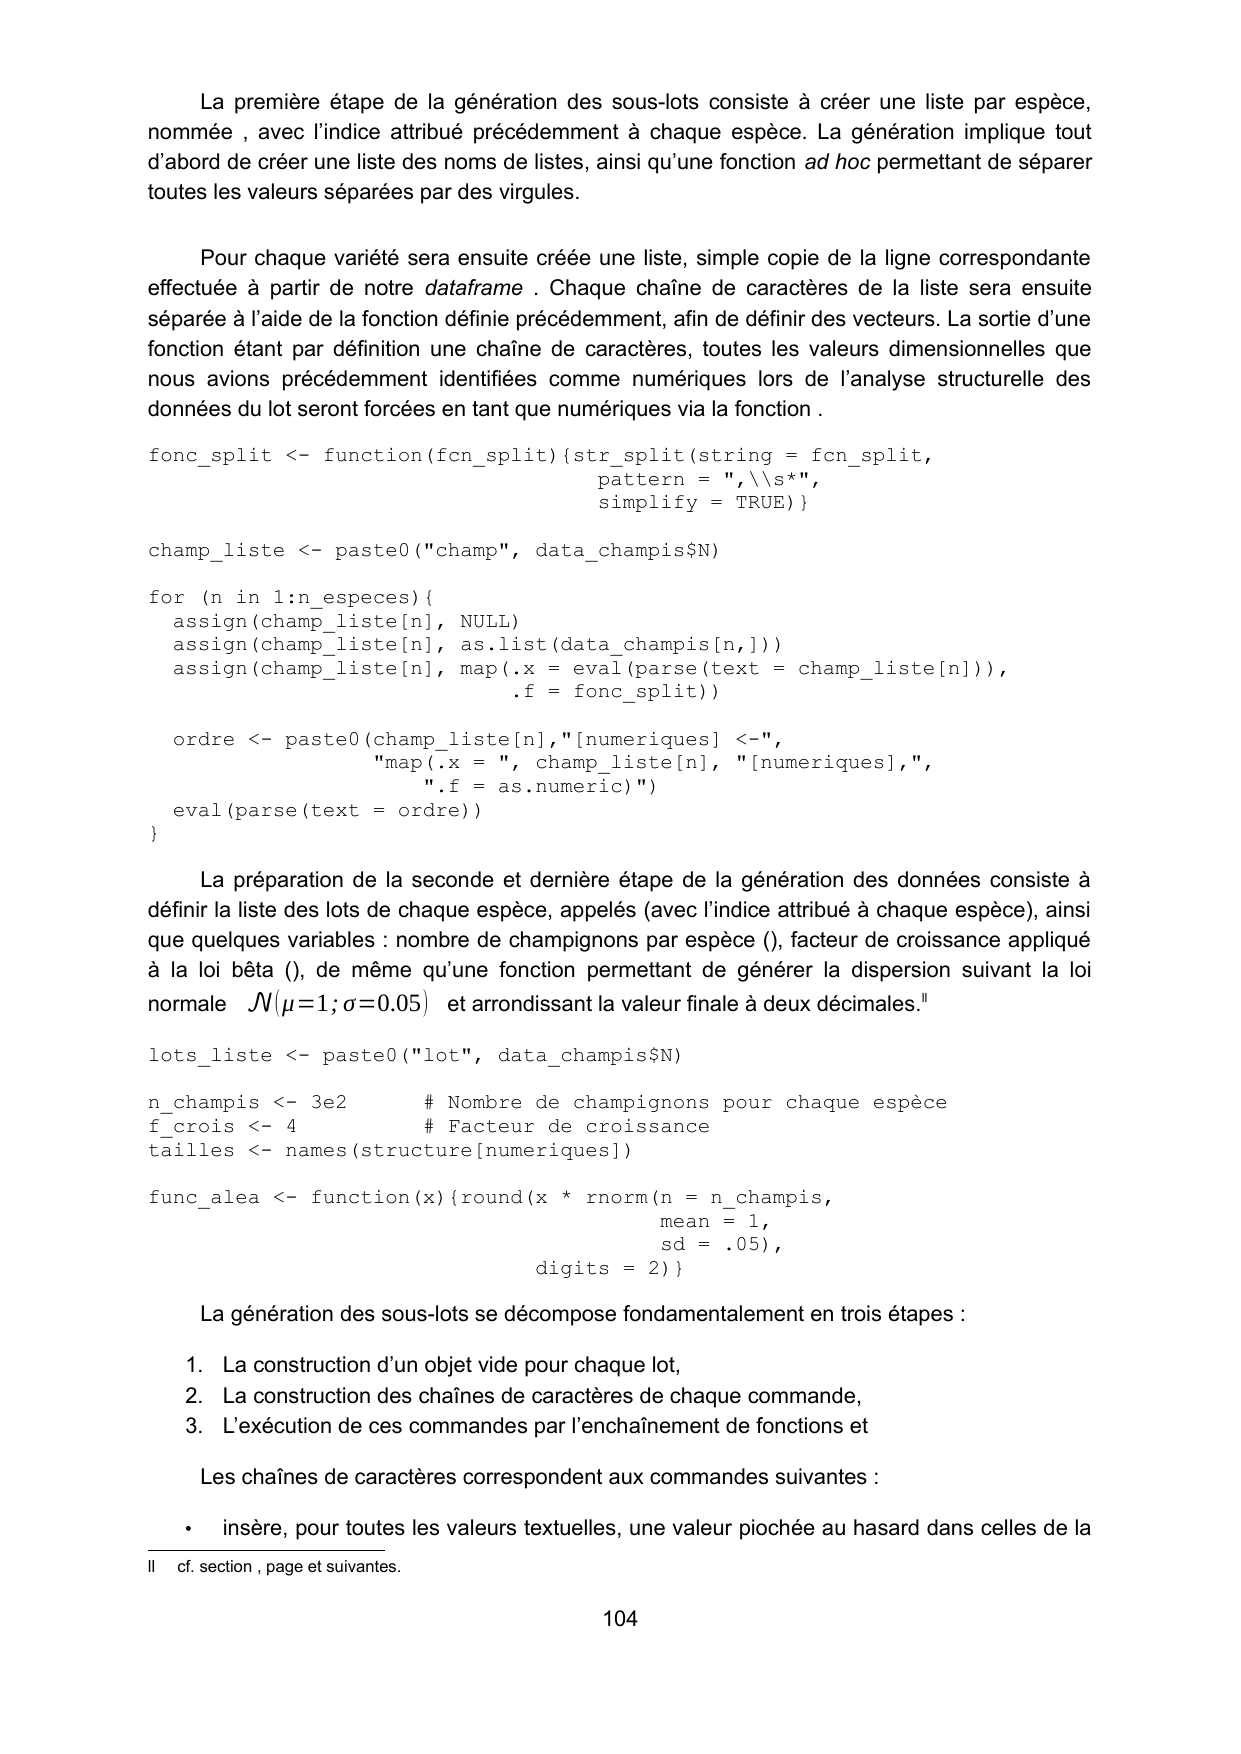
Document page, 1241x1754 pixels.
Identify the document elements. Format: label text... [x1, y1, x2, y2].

text champ_liste <- paste0("champ", data_champis$N) [148, 539, 1093, 562]
text .f = fonc_split)) [148, 681, 1093, 704]
text } [148, 822, 1093, 846]
text tailles <- names(structure[numeriques]) [148, 1139, 1093, 1162]
text fonc_split <- function(fcn_split){str_split(string = fcn_split, [148, 444, 1093, 468]
text Pour chaque variété sera ensuite créée une liste, simple copie de la ligne correspondante effectuée à partir de notre dataframe . Chaque chaîne de caractères de la liste sera ensuite séparée à l’aide de la fonction définie précédemment, afin de définir des vecteurs. La sortie d’une fonction étant par définition une chaîne de caractères, toutes les valeurs dimensionnelles que nous avions précédemment identifiées comme numériques lors de l’analyse structurelle des données du lot seront forcées en tant que numériques via la fonction . [148, 245, 1093, 421]
text func_alea <- function(x){round(x * rnorm(n = n_champis, [148, 1186, 1093, 1210]
text eval(parse(text = ordre)) [148, 799, 1093, 822]
text ".f = as.numeric)") [148, 775, 1093, 799]
text f_crois <- 4 # Facteur de croissance [148, 1115, 1093, 1139]
text assign(champ_liste[n], as.list(data_champis[n,])) [148, 633, 1093, 657]
text n_champis <- 3e2 # Nombre de champignons pour chaque espèce [148, 1091, 1093, 1115]
text simplify = TRUE)} [148, 491, 1093, 515]
list La construction des chaînes de caractères de chaque commande, [185, 1382, 1093, 1408]
text assign(champ_liste[n], map(.x = eval(parse(text = champ_liste[n])), [148, 657, 1093, 681]
list insère, pour toutes les valeurs textuelles, une valeur piochée au hasard dans celles de la [185, 1514, 1093, 1540]
text cf. section , page et suivantes. [148, 1556, 1093, 1576]
text mean = 1, [148, 1210, 1093, 1233]
text digits = 2)} [148, 1257, 1093, 1281]
text La première étape de la génération des sous-lots consiste à créer une liste par espèce, nommée , avec l’indice attribué précédemment à chaque espèce. La génération implique tout d’abord de créer une liste des noms de listes, ainsi qu’une fonction ad hoc permettant de séparer toutes les valeurs séparées par des virgules. [148, 88, 1093, 204]
text sd = .05), [148, 1233, 1093, 1257]
text lots_liste <- paste0("lot", data_champis$N) [148, 1044, 1093, 1068]
text assign(champ_liste[n], NULL) [148, 609, 1093, 633]
text pattern = ",\\s*", [148, 468, 1093, 491]
text Les chaînes de caractères correspondent aux commandes suivantes : [148, 1464, 1093, 1489]
list La construction d’un objet vide pour chaque lot, [185, 1352, 1093, 1377]
text La préparation de la seconde et dernière étape de la génération des données consiste à définir la liste des lots de chaque espèce, appelés (avec l’indice attribué à chaque espèce), ainsi que quelques variables : nombre de champignons par espèce (), facteur de croissance appliqué à la loi bêta (), de même qu’une fonction permettant de générer la dispersion suivant la loi normale et arrondissant la valeur finale à deux décimales. [148, 867, 1093, 1018]
text for (n in 1:n_especes){ [148, 586, 1093, 609]
list L’exécution de ces commandes par l’enchaînement de fonctions et [185, 1413, 1093, 1438]
text "map(.x = ", champ_liste[n], "[numeriques],", [148, 751, 1093, 775]
text La génération des sous-lots se décompose fondamentalement en trois étapes : [148, 1301, 1093, 1327]
text ordre <- paste0(champ_liste[n],"[numeriques] <-", [148, 728, 1093, 751]
